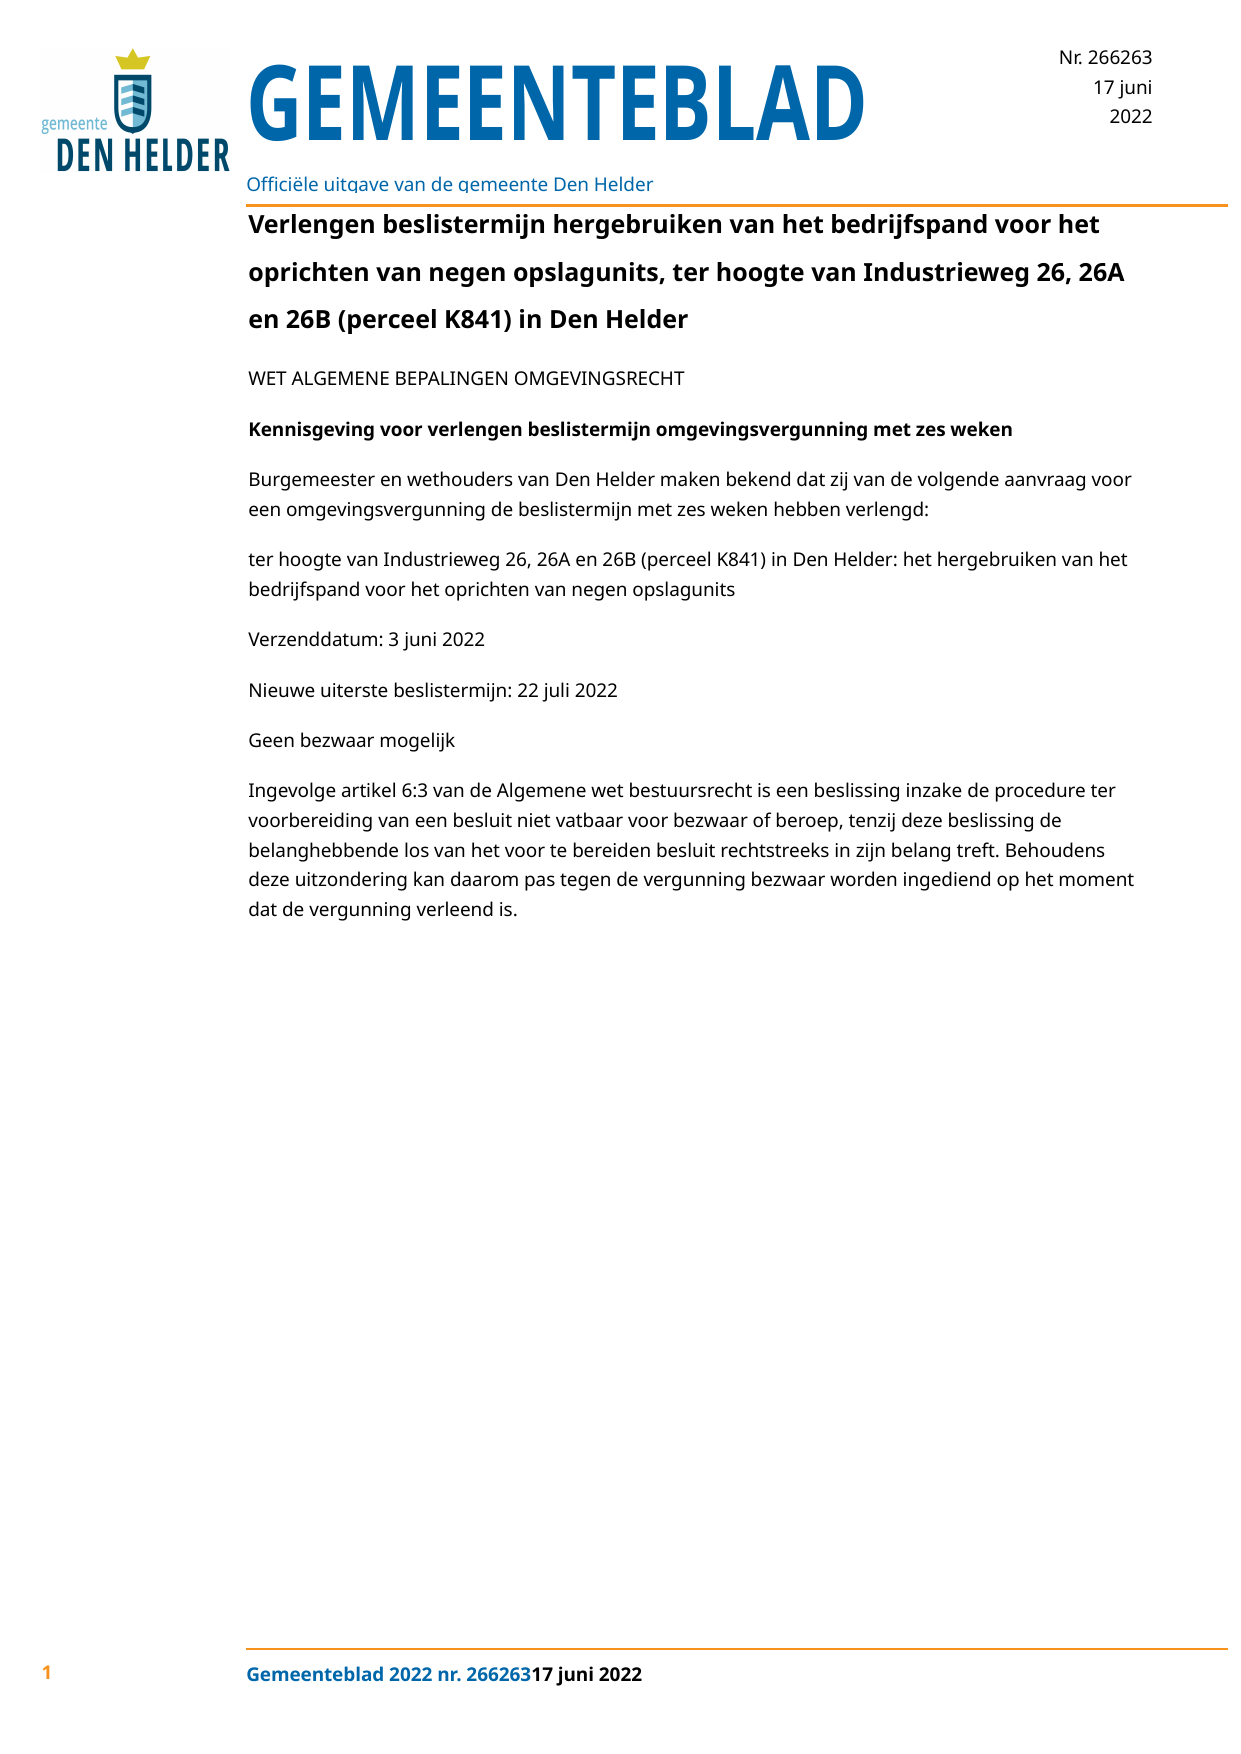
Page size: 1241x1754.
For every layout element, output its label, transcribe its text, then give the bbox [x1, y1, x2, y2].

picture [130, 157, 135, 172]
text Ingevolge artikel 6:3 van de Algemene wet bestuursrecht is een beslissing inzake de procedure ter voorbereiding van een besluit niet vatbaar voor bezwaar of beroep, tenzij deze beslissing de belanghebbende los van het voor te bereiden besluit rechtstreeks in zijn belang treft. Behoudens deze uitzondering kan daarom pas tegen de vergunning bezwaar worden ingediend op het moment dat de vergunning verleend is. [248, 778, 1152, 922]
text ter hoogte van Industrieweg 26, 26A en 26B (perceel K841) in Den Helder: het hergebruiken van het bedrijfspand voor het oprichten van negen opslagunits [248, 546, 1152, 602]
text Kennisgeving voor verlengen beslistermijn omgevingsvergunning met zes weken [248, 416, 1152, 442]
text Burgemeester en wethouders van Den Helder maken bekend dat zij van de volgende aanvraag voor een omgevingsvergunning de beslistermijn met zes weken hebben verlengd: [248, 466, 1152, 522]
picture [100, 154, 106, 172]
text Geen bezwaar mogelijk [248, 727, 1152, 753]
picture [63, 144, 68, 165]
picture [41, 47, 231, 172]
text Nieuwe uiterste beslistermijn: 22 juli 2022 [248, 677, 1152, 702]
picture [220, 160, 224, 172]
text Verzenddatum: 3 juni 2022 [248, 626, 1152, 652]
text WET ALGEMENE BEPALINGEN OMGEVINGSRECHT [248, 366, 1152, 391]
text Verlengen beslistermijn hergebruiken van het bedrijfspand voor het oprichten van negen opslagunits, ter hoogte van Industrieweg 26, 26A en 26B (perceel K841) in Den Helder [248, 207, 1152, 336]
picture [182, 144, 187, 165]
